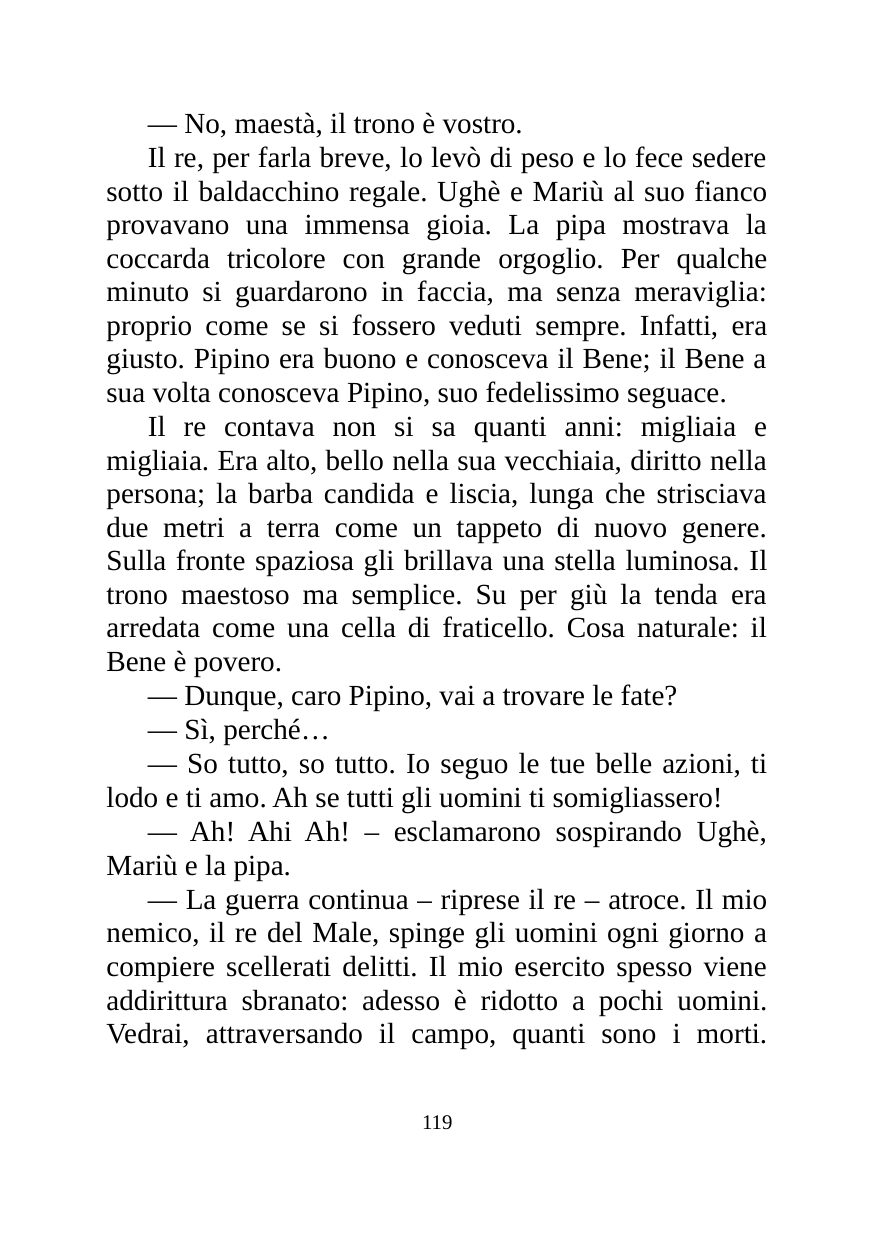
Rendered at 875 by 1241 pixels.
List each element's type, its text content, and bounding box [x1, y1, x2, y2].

text — No, maestà, il trono è vostro. [106, 106, 768, 140]
text — La guerra continua – riprese il re – atroce. Il mio nemico, il re del Male, spinge gli uomini ogni giorno a compiere scellerati delitti. Il mio esercito spesso viene addirittura sbranato: adesso è ridotto a pochi uomini. Vedrai, attraversando il campo, quanti sono i morti. [106, 882, 768, 1050]
text Il re, per farla breve, lo levò di peso e lo fece sedere sotto il baldacchino regale. Ughè e Mariù al suo fianco provavano una immensa gioia. La pipa mostrava la coccarda tricolore con grande orgoglio. Per qualche minuto si guardarono in faccia, ma senza meraviglia: proprio come se si fossero veduti sempre. Infatti, era giusto. Pipino era buono e conosceva il Bene; il Bene a sua volta conosceva Pipino, suo fedelissimo seguace. [106, 140, 768, 409]
text — Dunque, caro Pipino, vai a trovare le fate? [106, 678, 768, 712]
text — Ah! Ahi Ah! – esclamarono sospirando Ughè, Mariù e la pipa. [106, 814, 768, 881]
text — So tutto, so tutto. Io seguo le tue belle azioni, ti lodo e ti amo. Ah se tutti gli uomini ti somigliassero! [106, 747, 768, 814]
text Il re contava non si sa quanti anni: migliaia e migliaia. Era alto, bello nella sua vecchiaia, diritto nella persona; la barba candida e liscia, lunga che strisciava due metri a terra come un tappeto di nuovo genere. Sulla fronte spaziosa gli brillava una stella luminosa. Il trono maestoso ma semplice. Su per giù la tenda era arredata come una cella di fraticello. Cosa naturale: il Bene è povero. [106, 409, 768, 678]
text — Sì, perché… [106, 712, 768, 746]
